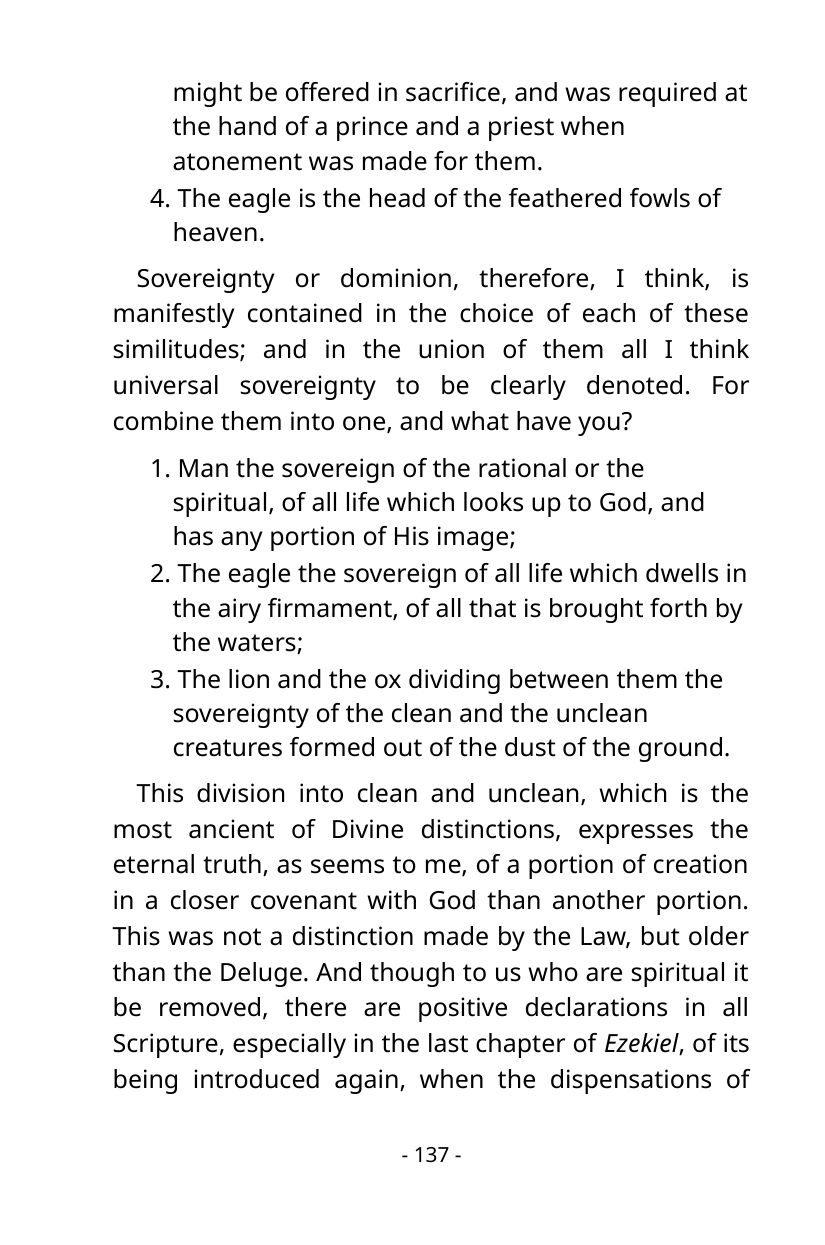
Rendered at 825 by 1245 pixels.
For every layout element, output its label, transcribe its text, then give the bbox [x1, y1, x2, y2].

list Man the sovereign of the rational or the spiritual, of all life which looks up to God, and has any portion of His image; [150, 451, 750, 553]
list The lion and the ox dividing between them the sovereignty of the clean and the unclean creatures formed out of the dust of the ground. [150, 661, 750, 763]
list The eagle the sovereign of all life which dwells in the airy firmament, of all that is brought forth by the waters; [150, 556, 750, 658]
list The eagle is the head of the feathered fowls of heaven. [150, 180, 750, 248]
list might be offered in sacrifice, and was required at the hand of a prince and a priest when atonement was made for them. [150, 75, 750, 177]
text Sovereignty or dominion, therefore, I think, is manifestly contained in the choice of each of these similitudes; and in the union of them all I think universal sovereignty to be clearly denoted. For combine them into one, and what have you? [112, 260, 750, 437]
text This division into clean and unclean, which is the most ancient of Divine distinctions, expresses the eternal truth, as seems to me, of a portion of creation in a closer covenant with God than another portion. This was not a distinction made by the Law, but older than the Deluge. And though to us who are spiritual it be removed, there are positive declarations in all Scripture, especially in the last chapter of Ezekiel, of its being introduced again, when the dispensations of [112, 776, 750, 1095]
